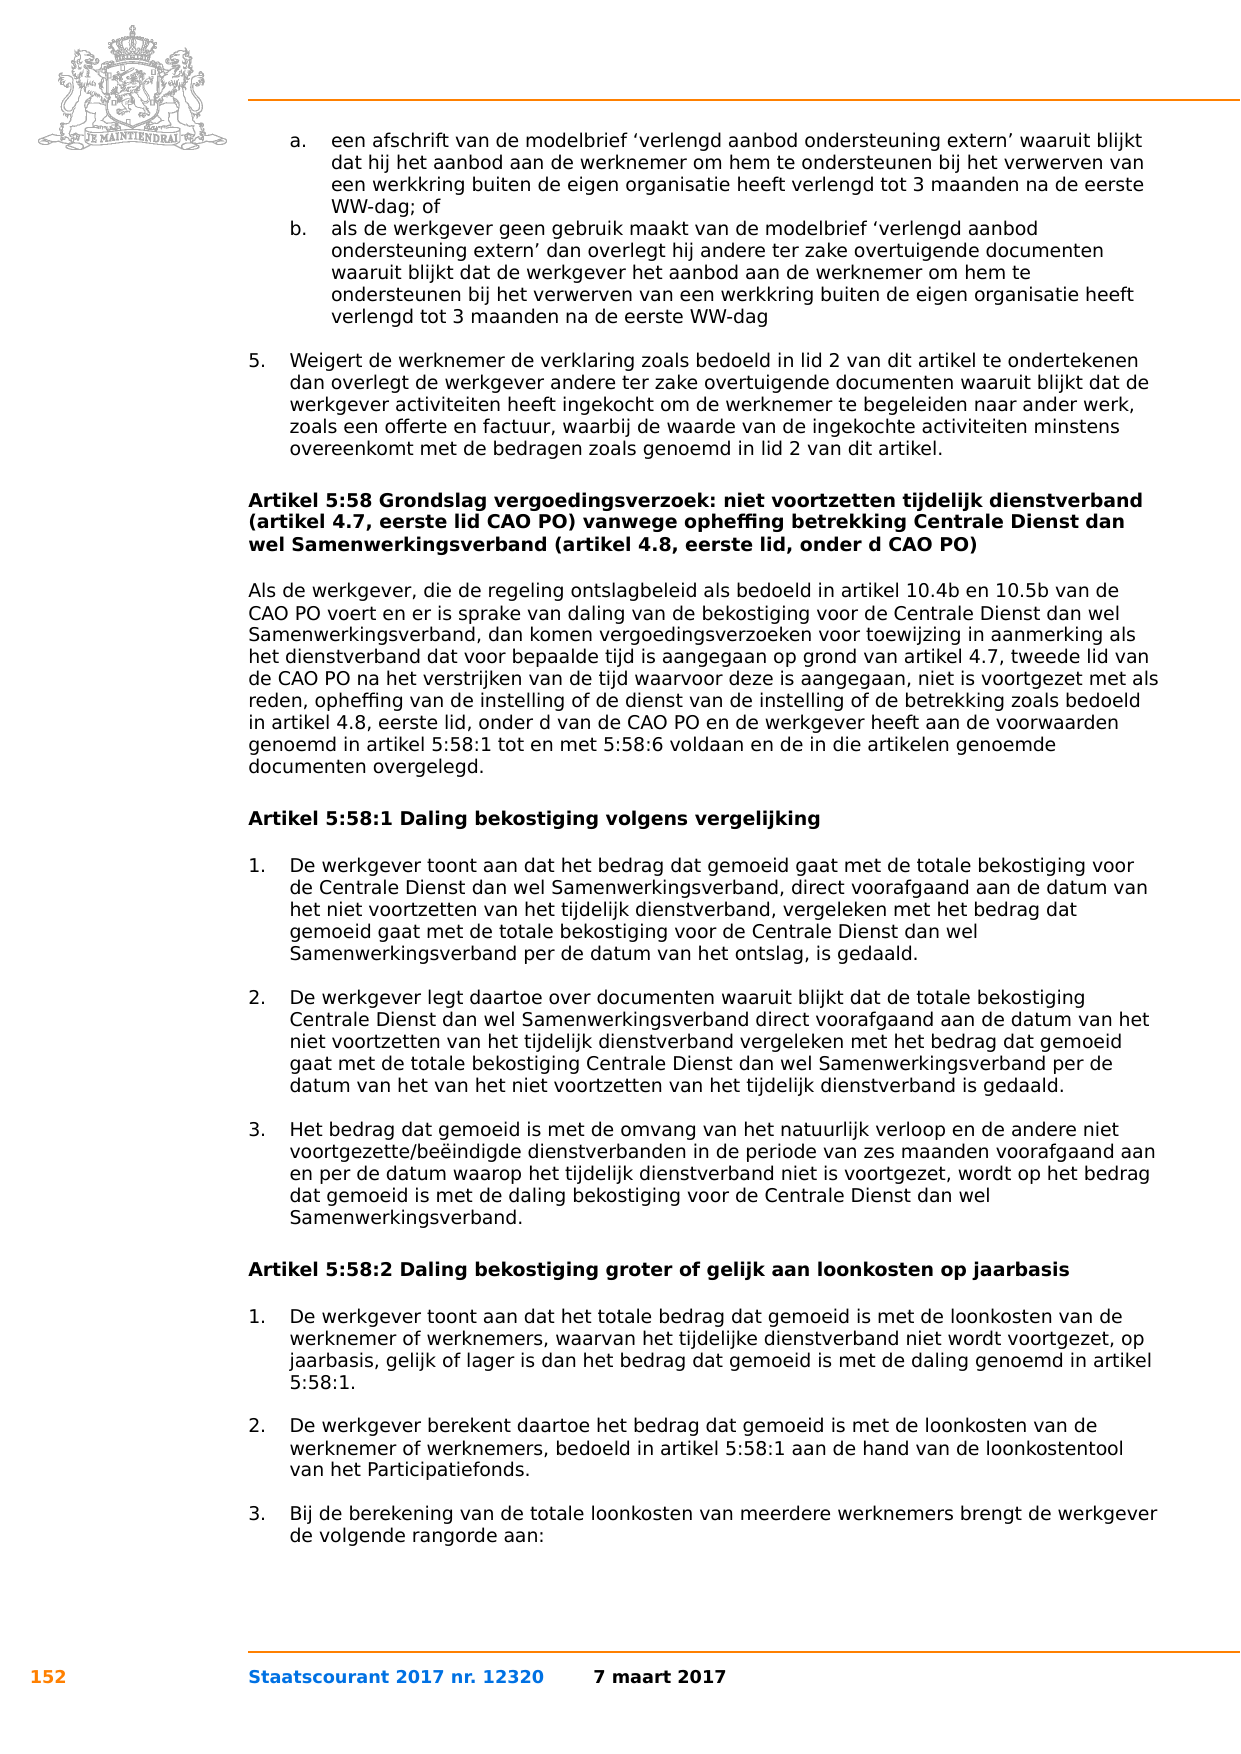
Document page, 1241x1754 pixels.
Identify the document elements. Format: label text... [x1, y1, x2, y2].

text 2. De werkgever legt daartoe over documenten waaruit blijkt dat de totale bekostiging Centrale Dienst dan wel Samenwerkingsverband direct voorafgaand aan de datum van het niet voortzetten van het tijdelijk dienstverband vergeleken met het bedrag dat gemoeid gaat met de totale bekostiging Centrale Dienst dan wel Samenwerkingsverband per de datum van het van het niet voortzetten van het tijdelijk dienstverband is gedaald. [248, 987, 1163, 1097]
text 2. De werkgever berekent daartoe het bedrag dat gemoeid is met de loonkosten van de werknemer of werknemers, bedoeld in artikel 5:58:1 aan de hand van de loonkostentool van het Participatiefonds. [248, 1415, 1163, 1481]
text 3. Het bedrag dat gemoeid is met de omvang van het natuurlijk verloop en de andere niet voortgezette/beëindigde dienstverbanden in de periode van zes maanden voorafgaand aan en per de datum waarop het tijdelijk dienstverband niet is voortgezet, wordt op het bedrag dat gemoeid is met de daling bekostiging voor de Centrale Dienst dan wel Samenwerkingsverband. [248, 1119, 1163, 1229]
subtitle Artikel 5:58:1 Daling bekostiging volgens vergelijking [248, 808, 1163, 830]
text 1. De werkgever toont aan dat het bedrag dat gemoeid gaat met de totale bekostiging voor de Centrale Dienst dan wel Samenwerkingsverband, direct voorafgaand aan de datum van het niet voortzetten van het tijdelijk dienstverband, vergeleken met het bedrag dat gemoeid gaat met de totale bekostiging voor de Centrale Dienst dan wel Samenwerkingsverband per de datum van het ontslag, is gedaald. [248, 855, 1163, 965]
subtitle Artikel 5:58 Grondslag vergoedingsverzoek: niet voortzetten tijdelijk dienstverband (artikel 4.7, eerste lid CAO PO) vanwege opheffing betrekking Centrale Dienst dan wel Samenwerkingsverband (artikel 4.8, eerste lid, onder d CAO PO) [248, 489, 1163, 555]
text 1. De werkgever toont aan dat het totale bedrag dat gemoeid is met de loonkosten van de werknemer of werknemers, waarvan het tijdelijke dienstverband niet wordt voortgezet, op jaarbasis, gelijk of lager is dan het bedrag dat gemoeid is met de daling genoemd in artikel 5:58:1. [248, 1306, 1163, 1393]
text a. een afschrift van de modelbrief ‘verlengd aanbod ondersteuning extern’ waaruit blijkt dat hij het aanbod aan de werknemer om hem te ondersteunen bij het verwerven van een werkkring buiten de eigen organisatie heeft verlengd tot 3 maanden na de eerste WW-dag; of [289, 130, 1163, 218]
text 3. Bij de berekening van de totale loonkosten van meerdere werknemers brengt de werkgever de volgende rangorde aan: [248, 1503, 1163, 1547]
text Als de werkgever, die de regeling ontslagbeleid als bedoeld in artikel 10.4b en 10.5b van de CAO PO voert en er is sprake van daling van de bekostiging voor de Centrale Dienst dan wel Samenwerkingsverband, dan komen vergoedingsverzoeken voor toewijzing in aanmerking als het dienstverband dat voor bepaalde tijd is aangegaan op grond van artikel 4.7, tweede lid van de CAO PO na het verstrijken van de tijd waarvoor deze is aangegaan, niet is voortgezet met als reden, opheffing van de instelling of de dienst van de instelling of de betrekking zoals bedoeld in artikel 4.8, eerste lid, onder d van de CAO PO en de werkgever heeft aan de voorwaarden genoemd in artikel 5:58:1 tot en met 5:58:6 voldaan en de in die artikelen genoemde documenten overgelegd. [248, 580, 1163, 778]
text b. als de werkgever geen gebruik maakt van de modelbrief ‘verlengd aanbod ondersteuning extern’ dan overlegt hij andere ter zake overtuigende documenten waaruit blijkt dat de werkgever het aanbod aan de werknemer om hem te ondersteunen bij het verwerven van een werkkring buiten de eigen organisatie heeft verlengd tot 3 maanden na de eerste WW-dag [289, 218, 1163, 328]
subtitle Artikel 5:58:2 Daling bekostiging groter of gelijk aan loonkosten op jaarbasis [248, 1259, 1163, 1281]
picture [38, 25, 227, 150]
text 5. Weigert de werknemer de verklaring zoals bedoeld in lid 2 van dit artikel te ondertekenen dan overlegt de werkgever andere ter zake overtuigende documenten waaruit blijkt dat de werkgever activiteiten heeft ingekocht om de werknemer te begeleiden naar ander werk, zoals een offerte en factuur, waarbij de waarde van de ingekochte activiteiten minstens overeenkomt met de bedragen zoals genoemd in lid 2 van dit artikel. [248, 349, 1163, 459]
